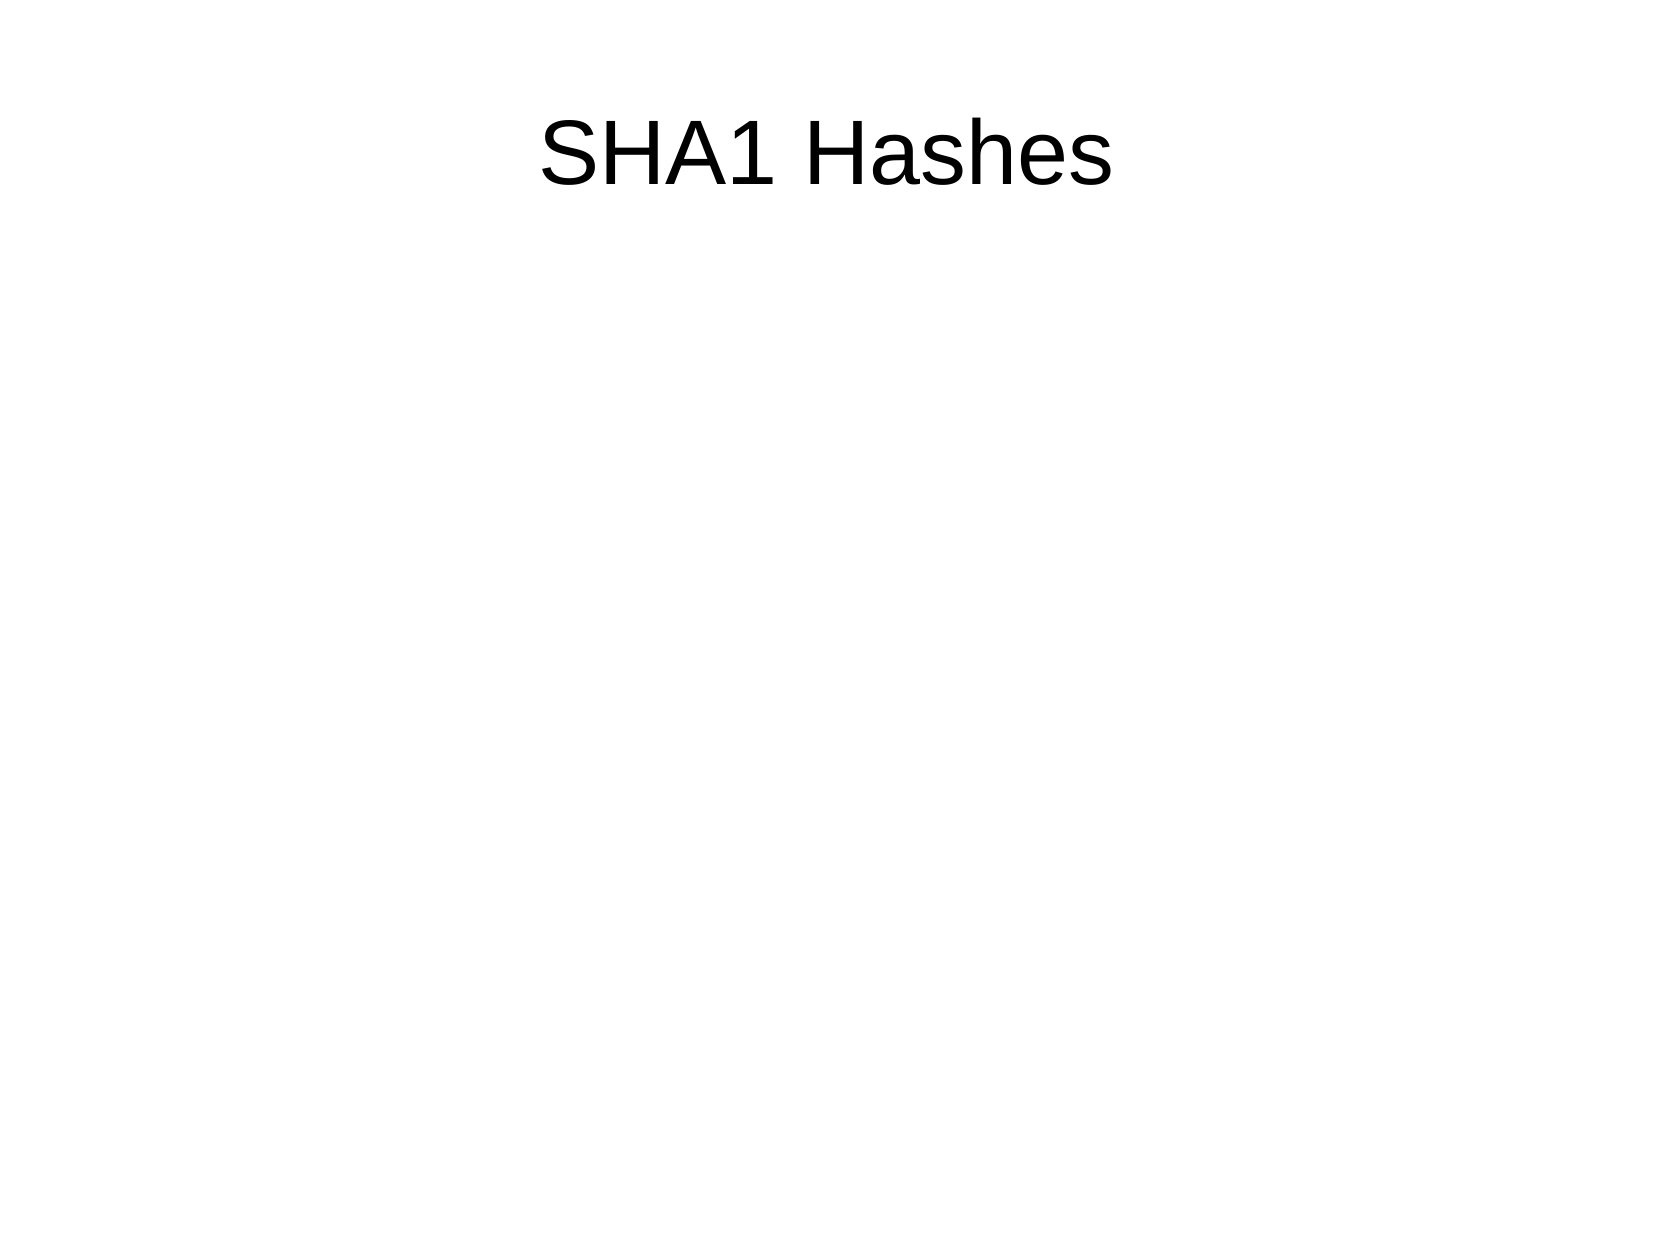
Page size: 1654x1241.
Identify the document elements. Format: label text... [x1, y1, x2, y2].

title SHA1 Hashes [82, 56, 1571, 250]
